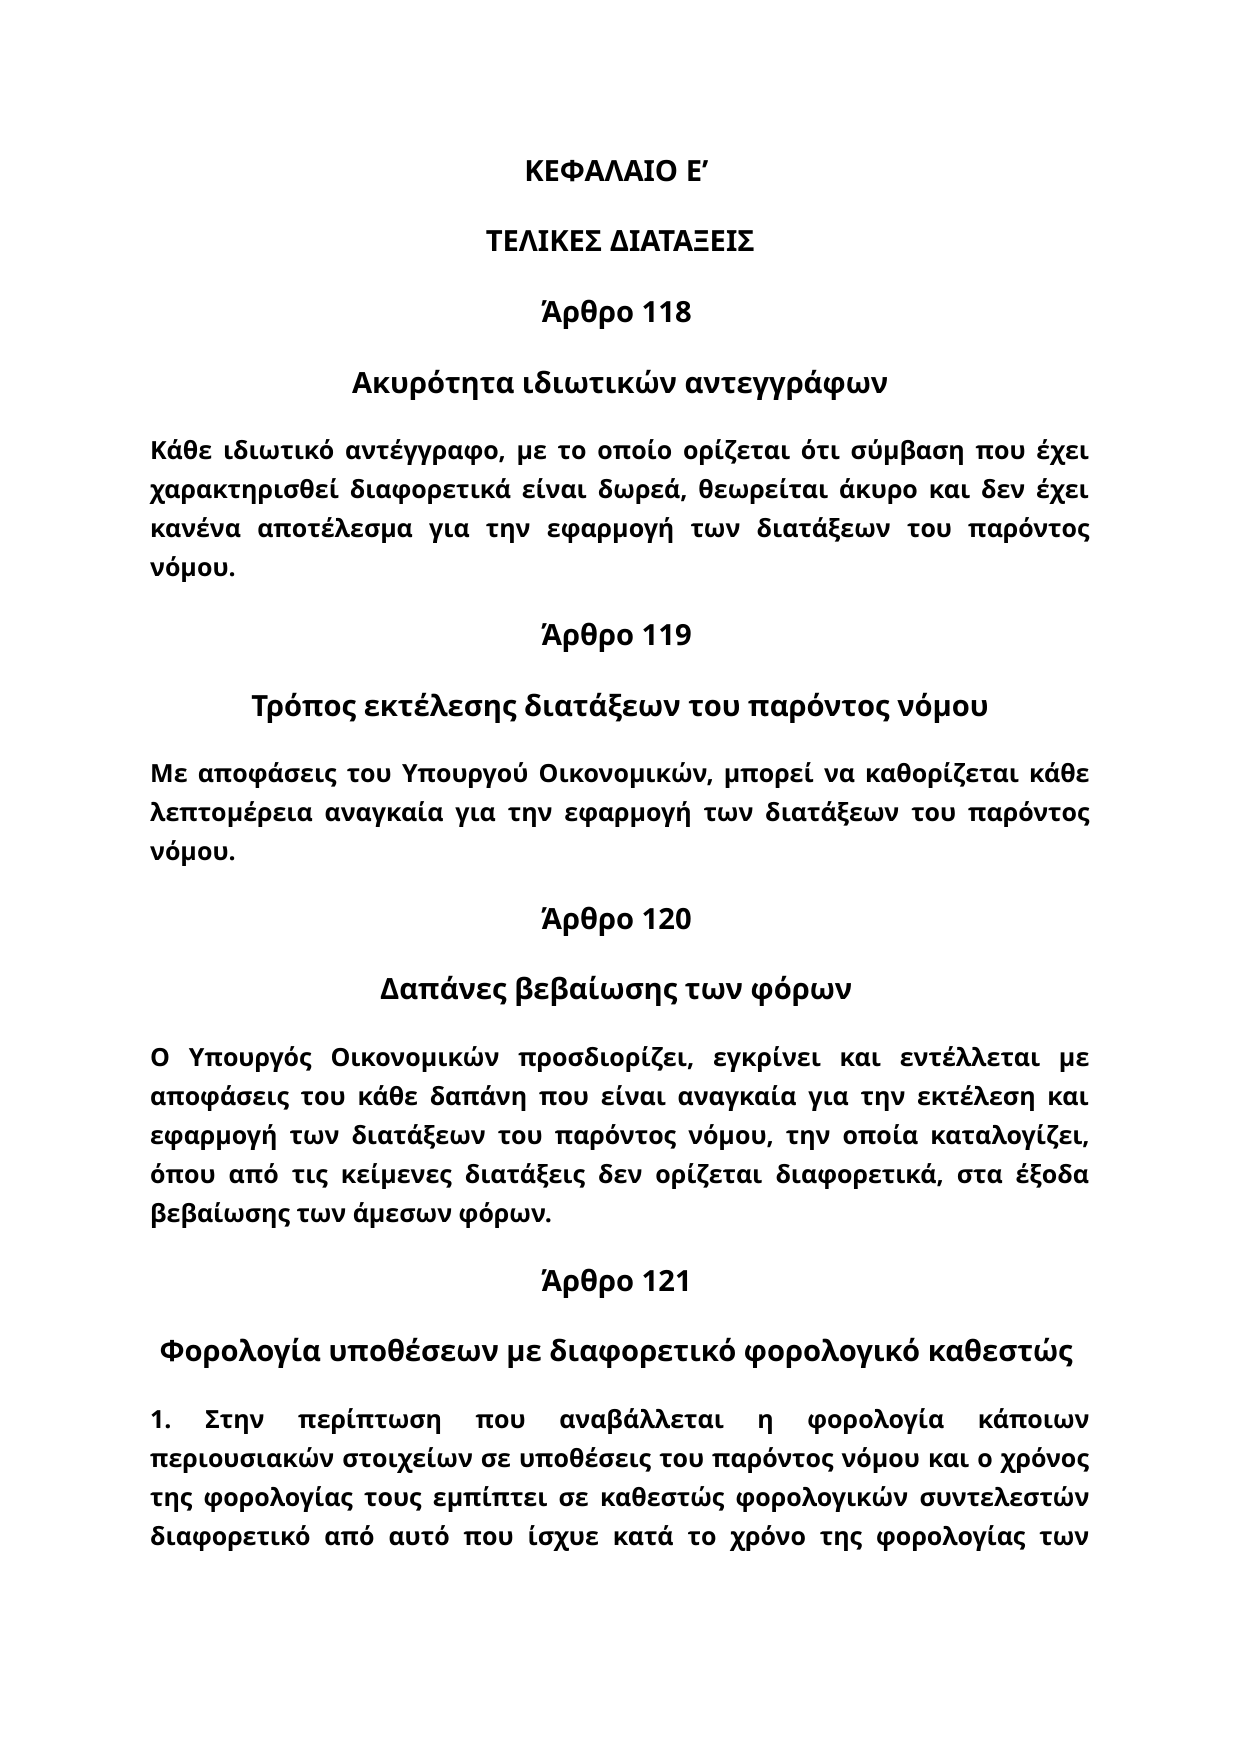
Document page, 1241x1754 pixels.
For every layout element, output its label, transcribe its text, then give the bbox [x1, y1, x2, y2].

text 1. Στην περίπτωση που αναβάλλεται η φορολογία κάποιων περιουσιακών στοιχείων σε υποθέσεις του παρόντος νόμου και ο χρόνος της φορολογίας τους εμπίπτει σε καθεστώς φορολογικών συντελεστών διαφορετικό από αυτό που ίσχυε κατά το χρόνο της φορολογίας των [150, 1401, 1090, 1553]
subtitle Φορολογία υποθέσεων με διαφορετικό φορολογικό καθεστώς [150, 1331, 1090, 1370]
subtitle ΚΕΦΑΛΑΙΟ Ε’ [150, 150, 1090, 190]
subtitle Άρθρο 120 [150, 898, 1090, 938]
subtitle Άρθρο 121 [150, 1260, 1090, 1300]
text Ο Υπουργός Οικονομικών προσδιορίζει, εγκρίνει και εντέλλεται με αποφάσεις του κάθε δαπάνη που είναι αναγκαία για την εκτέλεση και εφαρμογή των διατάξεων του παρόντος νόμου, την οποία καταλογίζει, όπου από τις κείμενες διατάξεις δεν ορίζεται διαφορετικά, στα έξοδα βεβαίωσης των άμεσων φόρων. [150, 1039, 1090, 1230]
text Με αποφάσεις του Υπουργού Οικονομικών, μπορεί να καθορίζεται κάθε λεπτομέρεια αναγκαία για την εφαρμογή των διατάξεων του παρόντος νόμου. [150, 755, 1090, 868]
subtitle Άρθρο 119 [150, 614, 1090, 654]
text Κάθε ιδιωτικό αντέγγραφο, με το οποίο ορίζεται ότι σύμβαση που έχει χαρακτηρισθεί διαφορετικά είναι δωρεά, θεωρείται άκυρο και δεν έχει κανένα αποτέλεσμα για την εφαρμογή των διατάξεων του παρόντος νόμου. [150, 432, 1090, 584]
subtitle Δαπάνες βεβαίωσης των φόρων [150, 968, 1090, 1008]
subtitle Ακυρότητα ιδιωτικών αντεγγράφων [150, 362, 1090, 402]
subtitle ΤΕΛΙΚΕΣ ΔΙΑΤΑΞΕΙΣ [150, 221, 1090, 260]
subtitle Άρθρο 118 [150, 291, 1090, 331]
subtitle Τρόπος εκτέλεσης διατάξεων του παρόντος νόμου [150, 685, 1090, 724]
